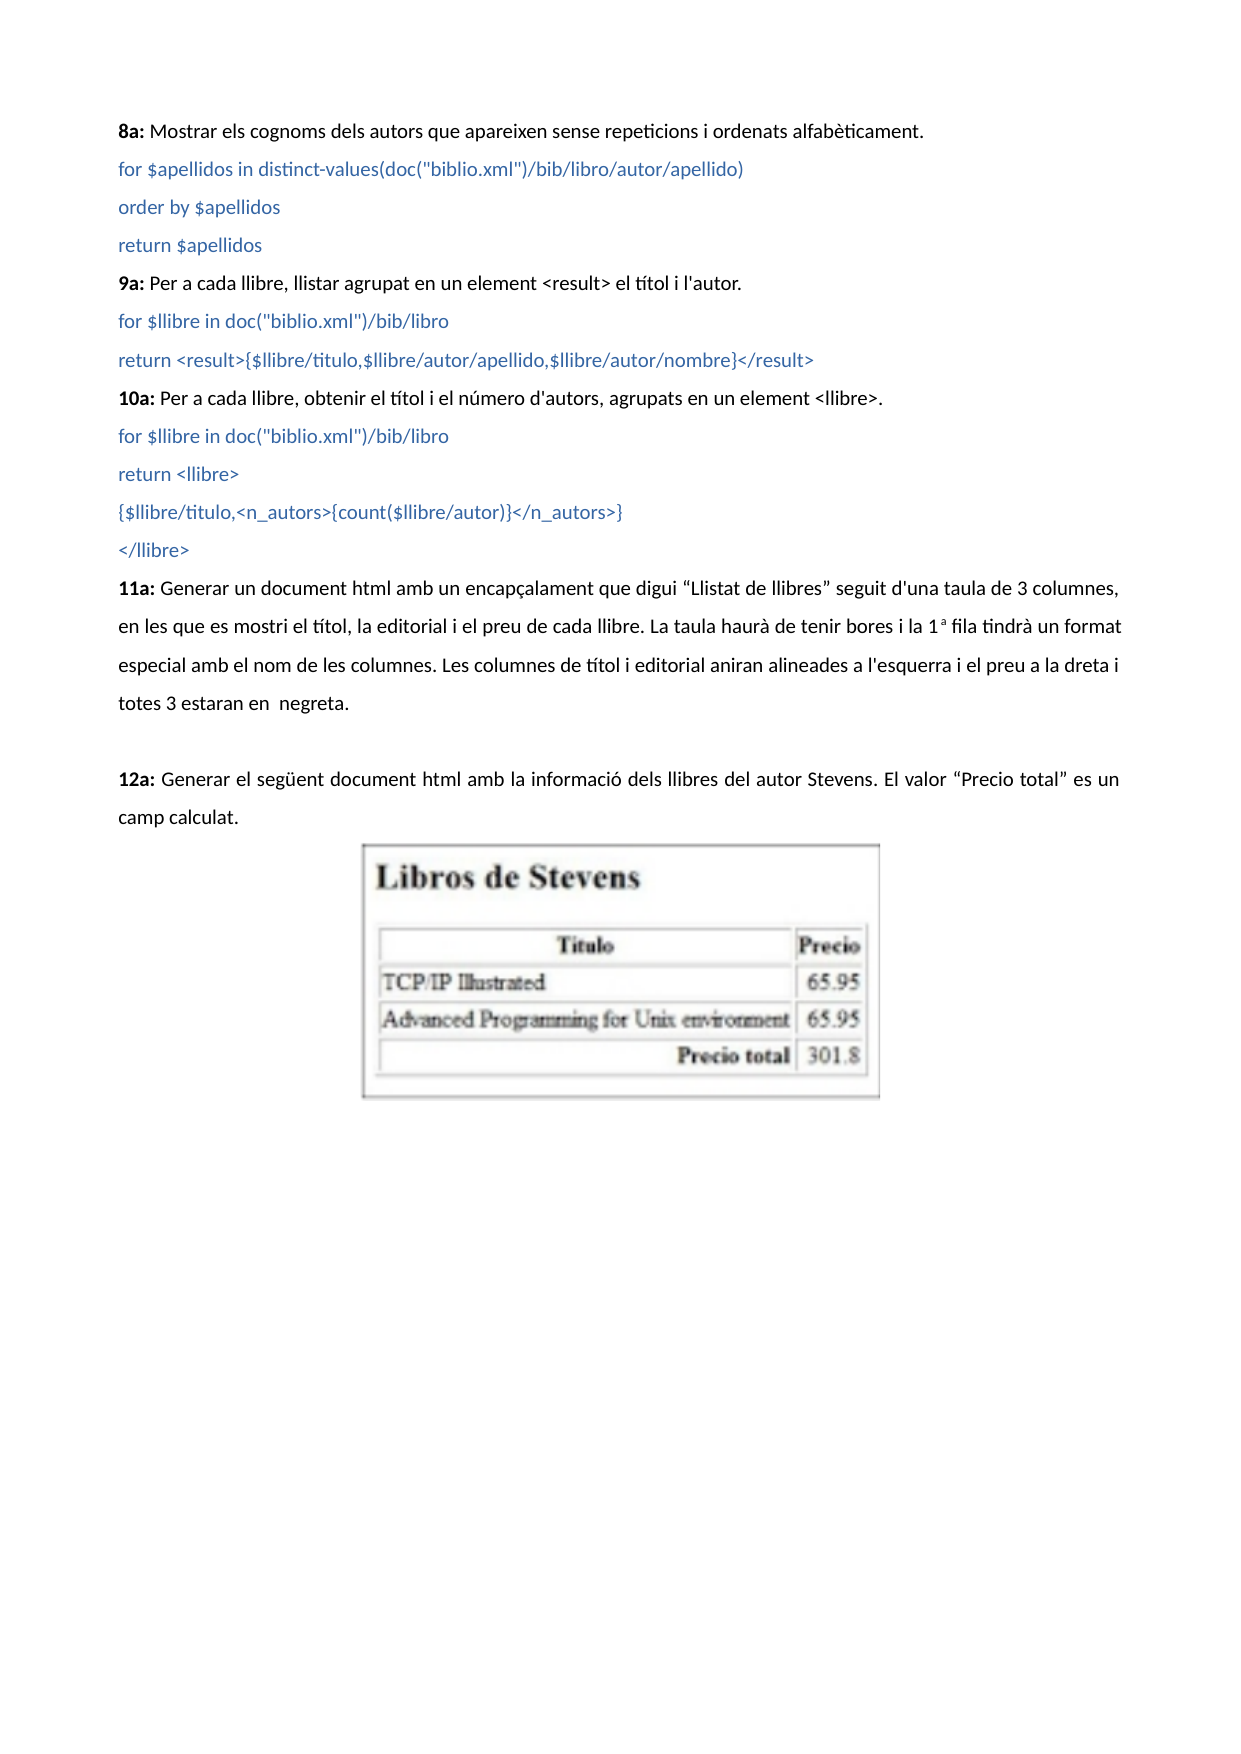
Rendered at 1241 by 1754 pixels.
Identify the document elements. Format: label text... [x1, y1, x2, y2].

text 11a: Generar un document html amb un encapçalament que digui “Llistat de llibres” seguit d'una taula de 3 columnes, en les que es mostri el títol, la editorial i el preu de cada llibre. La taula haurà de tenir bores i la 1a fila tindrà un format especial amb el nom de les columnes. Les columnes de títol i editorial aniran alineades a l'esquerra i el preu a la dreta i totes 3 estaran en negreta. [118, 576, 1122, 715]
text for $llibre in doc("biblio.xml")/bib/libro [118, 423, 1122, 448]
text 12a: Generar el següent document html amb la informació dels llibres del autor Stevens. El valor “Precio total” es un camp calculat. [118, 766, 1122, 830]
text for $llibre in doc("biblio.xml")/bib/libro [118, 309, 1122, 334]
text </llibre> [118, 537, 1122, 563]
text 9a: Per a cada llibre, llistar agrupat en un element <result> el títol i l'autor. [118, 271, 1122, 296]
text for $apellidos in distinct-values(doc("biblio.xml")/bib/libro/autor/apellido) [118, 156, 1122, 182]
picture [360, 842, 881, 1101]
text return <llibre> [118, 461, 1122, 487]
text return <result>{$llibre/titulo,$llibre/autor/apellido,$llibre/autor/nombre}</result> [118, 347, 1122, 372]
text return $apellidos [118, 232, 1122, 258]
text 8a: Mostrar els cognoms dels autors que apareixen sense repeticions i ordenats alfabèticament. [118, 118, 1122, 143]
text {$llibre/titulo,<n_autors>{count($llibre/autor)}</n_autors>} [118, 499, 1122, 525]
text 10a: Per a cada llibre, obtenir el títol i el número d'autors, agrupats en un element <llibre>. [118, 385, 1122, 410]
text order by $apellidos [118, 194, 1122, 220]
